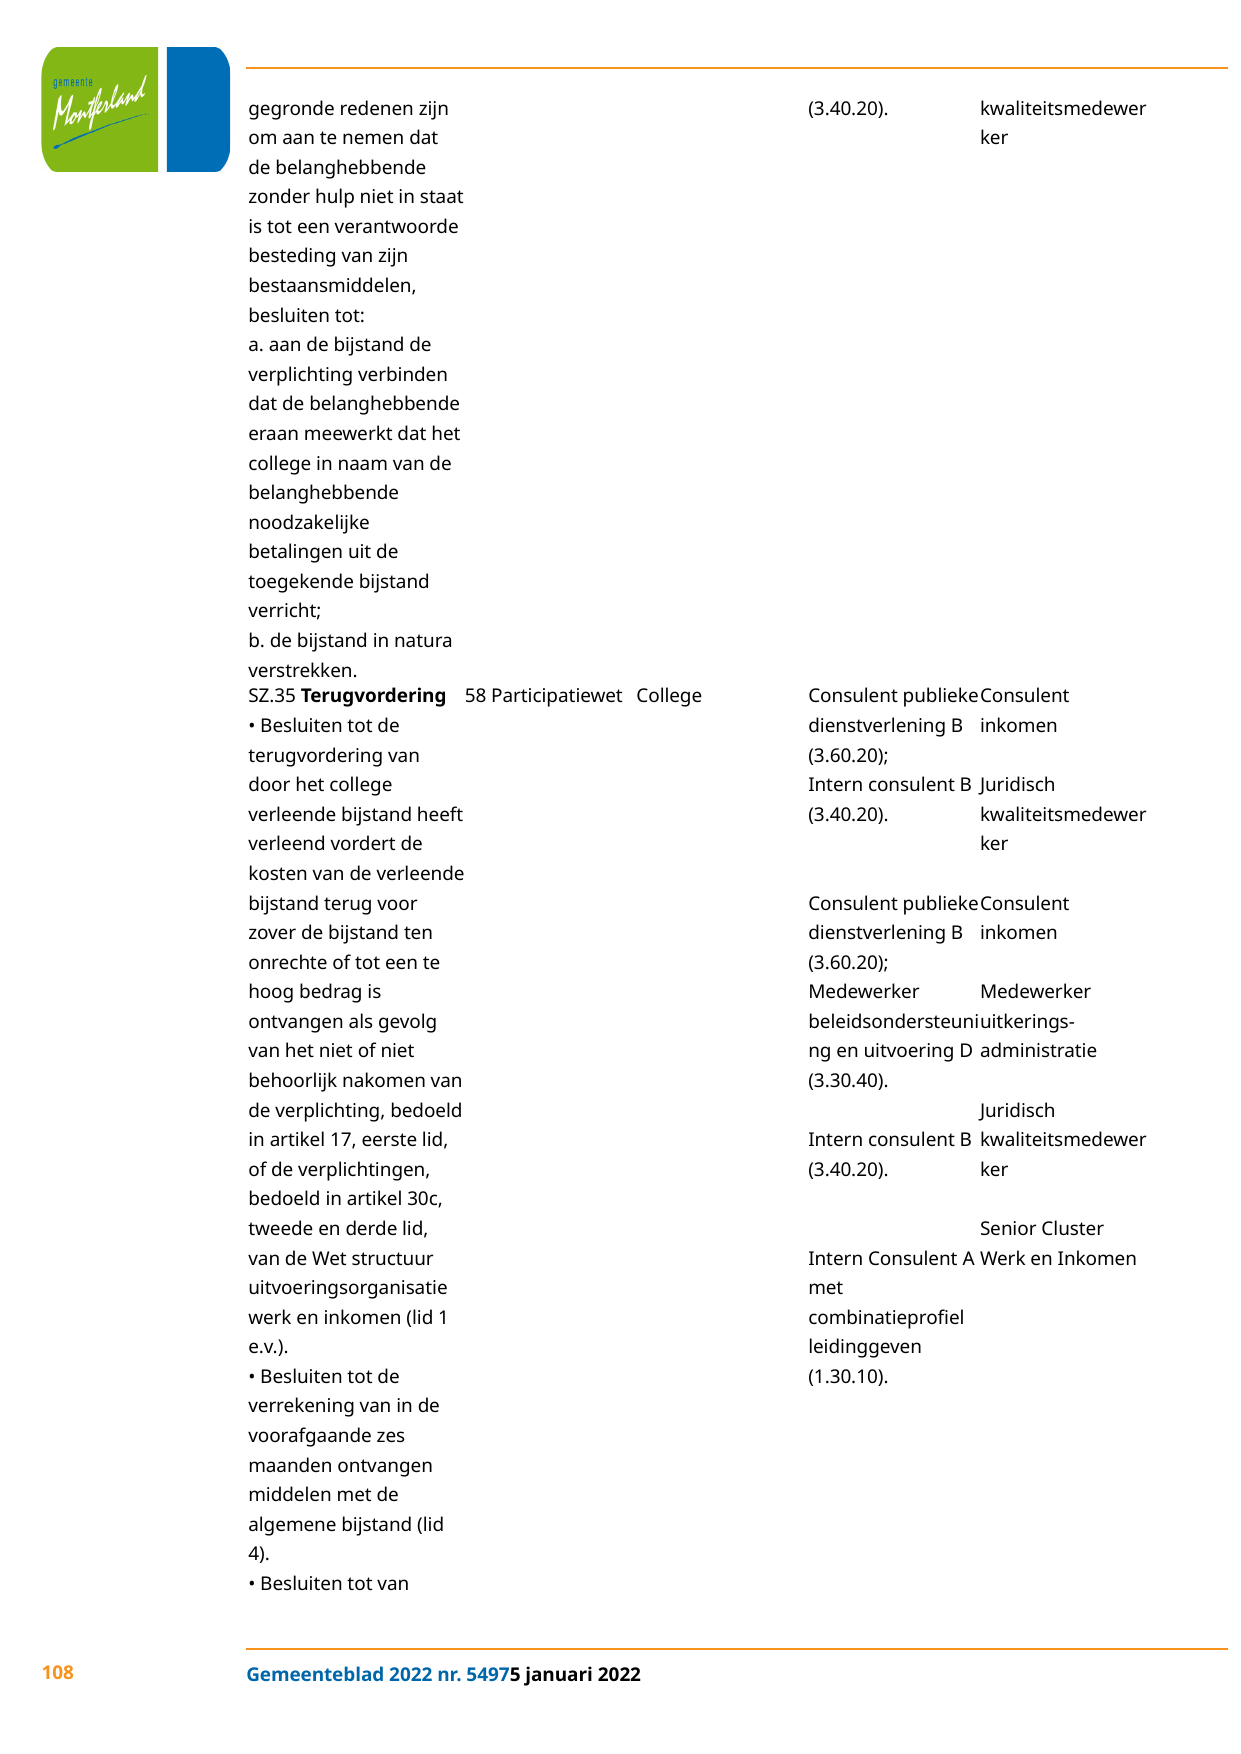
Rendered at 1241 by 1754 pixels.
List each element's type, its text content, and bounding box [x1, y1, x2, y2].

table_cell 58 Participatiewet [465, 683, 636, 1596]
table_cell College [636, 683, 808, 1596]
table_cell Consulent inkomen Juridisch kwaliteitsmedewerker Consulent inkomen Medewerker uitkerings- administratie Juridisch kwaliteitsmedewerker Senior Cluster Werk en Inkomen [980, 683, 1152, 1596]
table_cell Consulent publieke dienstverlening B (3.60.20); Intern consulent B (3.40.20). Consulent publieke dienstverlening B (3.60.20); Medewerker beleidsondersteuning en uitvoering D (3.30.40). Intern consulent B (3.40.20). Intern Consulent A met combinatieprofiel leidinggeven (1.30.10). [808, 683, 980, 1596]
table_cell [465, 95, 636, 683]
table_cell (3.40.20). [808, 95, 980, 683]
table_cell gegronde redenen zijn om aan te nemen dat de belanghebbende zonder hulp niet in staat is tot een verantwoorde besteding van zijn bestaansmiddelen, besluiten tot: a. aan de bijstand de verplichting verbinden dat de belanghebbende eraan meewerkt dat het college in naam van de belanghebbende noodzakelijke betalingen uit de toegekende bijstand verricht; b. de bijstand in natura verstrekken. [248, 95, 464, 683]
picture [41, 47, 231, 172]
table_cell kwaliteitsmedewerker [980, 95, 1152, 683]
table_cell SZ.35 Terugvordering • Besluiten tot de terugvordering van door het college verleende bijstand heeft verleend vordert de kosten van de verleende bijstand terug voor zover de bijstand ten onrechte of tot een te hoog bedrag is ontvangen als gevolg van het niet of niet behoorlijk nakomen van de verplichting, bedoeld in artikel 17, eerste lid, of de verplichtingen, bedoeld in artikel 30c, tweede en derde lid, van de Wet structuur uitvoeringsorganisatie werk en inkomen (lid 1 e.v.). • Besluiten tot de verrekening van in de voorafgaande zes maanden ontvangen middelen met de algemene bijstand (lid 4). • Besluiten tot van [248, 683, 464, 1596]
table_cell [636, 95, 808, 683]
